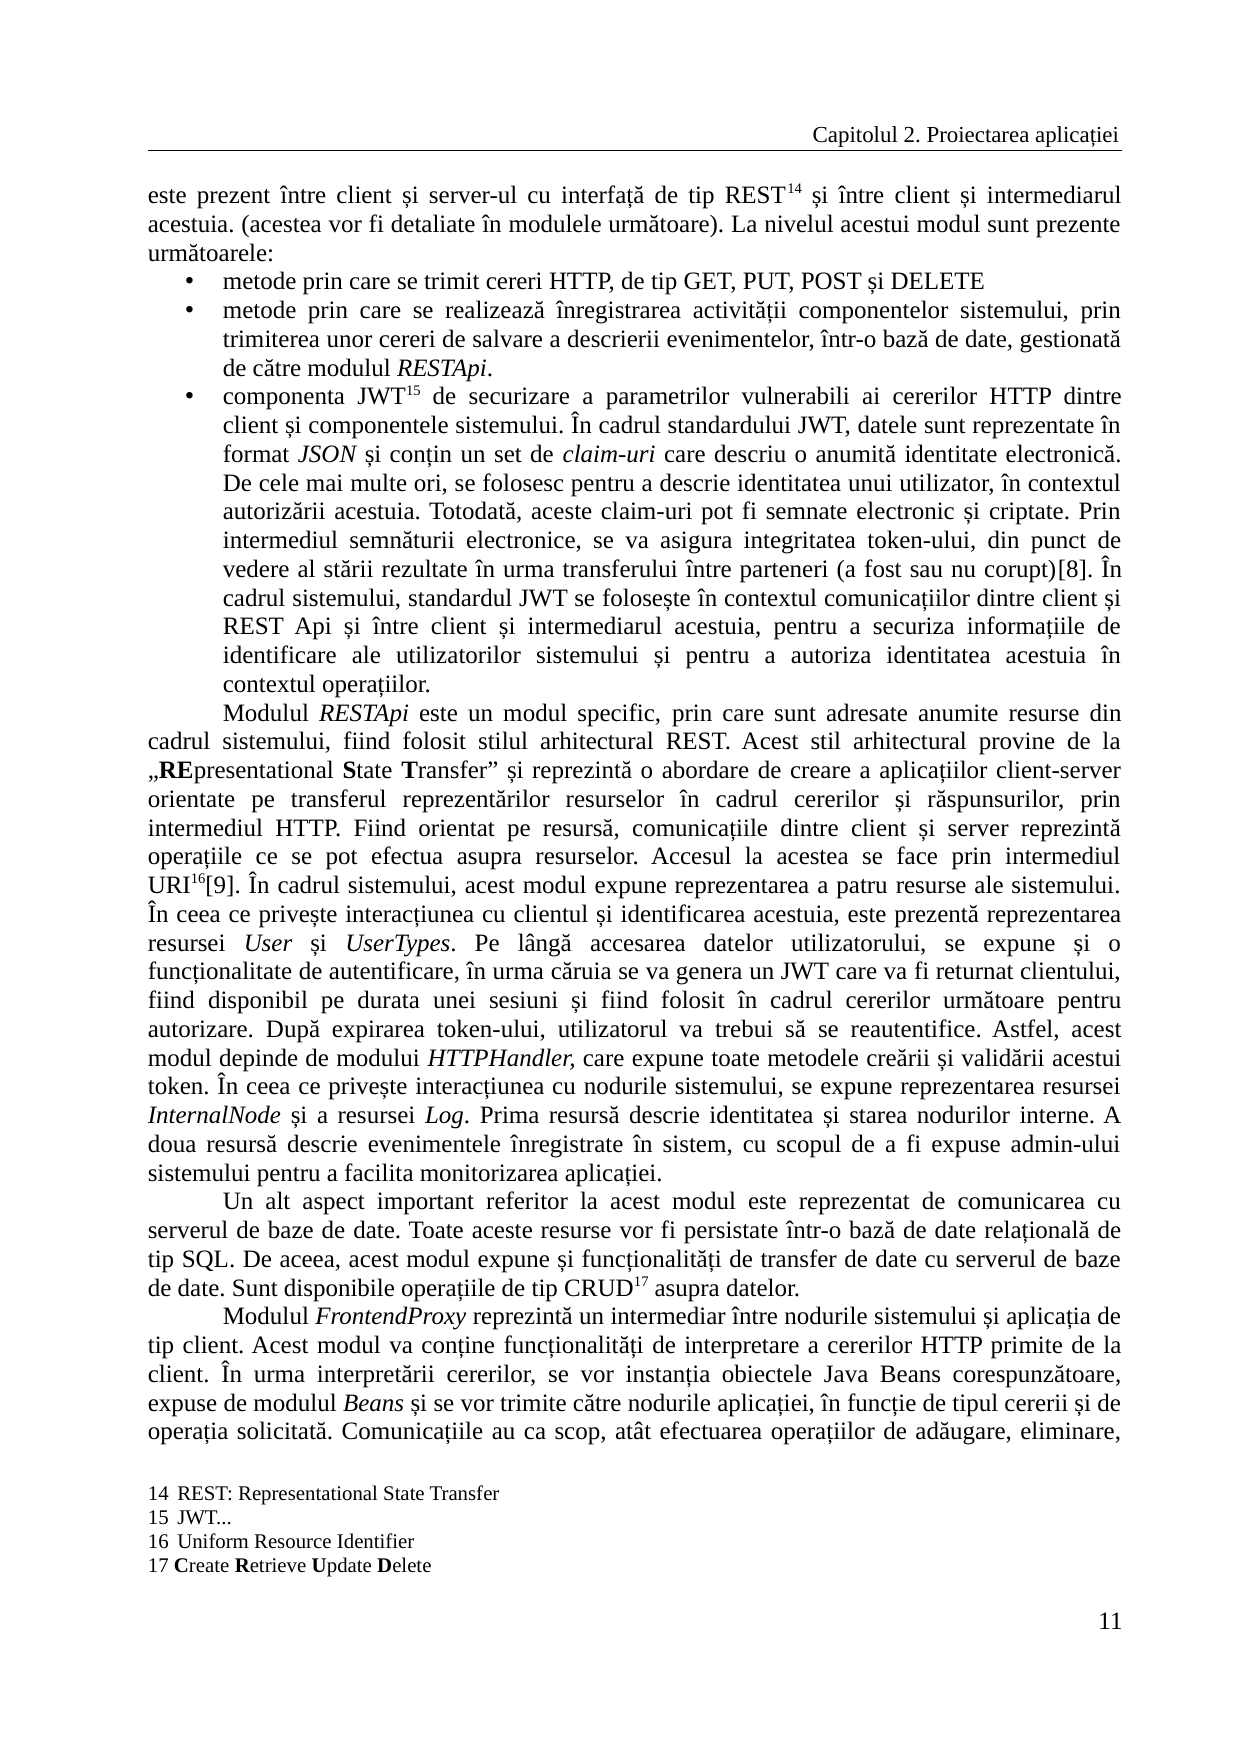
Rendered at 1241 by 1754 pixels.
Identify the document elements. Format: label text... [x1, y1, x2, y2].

text este prezent între client și server-ul cu interfață de tip REST și între client și intermediarul acestuia. (acestea vor fi detaliate în modulele următoare). La nivelul acestui modul sunt prezente următoarele: [148, 180, 1122, 266]
text Modulul FrontendProxy reprezintă un intermediar între nodurile sistemului și aplicația de tip client. Acest modul va conține funcționalități de interpretare a cererilor HTTP primite de la client. În urma interpretării cererilor, se vor instanția obiectele Java Beans corespunzătoare, expuse de modulul Beans și se vor trimite către nodurile aplicației, în funcție de tipul cererii și de operația solicitată. Comunicațiile au ca scop, atât efectuarea operațiilor de adăugare, eliminare, [148, 1301, 1122, 1445]
list metode prin care se realizează înregistrarea activității componentelor sistemului, prin trimiterea unor cereri de salvare a descrierii evenimentelor, într-o bază de date, gestionată de către modulul RESTApi. [185, 295, 1122, 381]
text Uniform Resource Identifier [148, 1529, 1122, 1553]
list JWT... [148, 1505, 1122, 1529]
text REST: Representational State Transfer [148, 1481, 1122, 1505]
text Modulul RESTApi este un modul specific, prin care sunt adresate anumite resurse din cadrul sistemului, fiind folosit stilul arhitectural REST. Acest stil arhitectural provine de la „REpresentational State Transfer” și reprezintă o abordare de creare a aplicațiilor client-server orientate pe transferul reprezentărilor resurselor în cadrul cererilor și răspunsurilor, prin intermediul HTTP. Fiind orientat pe resursă, comunicațiile dintre client și server reprezintă operațiile ce se pot efectua asupra resurselor. Accesul la acestea se face prin intermediul URI[9]. În cadrul sistemului, acest modul expune reprezentarea a patru resurse ale sistemului. În ceea ce privește interacțiunea cu clientul și identificarea acestuia, este prezentă reprezentarea resursei User și UserTypes. Pe lângă accesarea datelor utilizatorului, se expune și o funcționalitate de autentificare, în urma căruia se va genera un JWT care va fi returnat clientului, fiind disponibil pe durata unei sesiuni și fiind folosit în cadrul cererilor următoare pentru autorizare. După expirarea token-ului, utilizatorul va trebui să se reautentifice. Astfel, acest modul depinde de modului HTTPHandler, care expune toate metodele creării și validării acestui token. În ceea ce privește interacțiunea cu nodurile sistemului, se expune reprezentarea resursei InternalNode și a resursei Log. Prima resursă descrie identitatea și starea nodurilor interne. A doua resursă descrie evenimentele înregistrate în sistem, cu scopul de a fi expuse admin-ului sistemului pentru a facilita monitorizarea aplicației. [148, 698, 1122, 1186]
text Create Retrieve Update Delete [148, 1553, 1122, 1577]
list metode prin care se trimit cereri HTTP, de tip GET, PUT, POST și DELETE [185, 266, 1122, 295]
text Un alt aspect important referitor la acest modul este reprezentat de comunicarea cu serverul de baze de date. Toate aceste resurse vor fi persistate într-o bază de date relațională de tip SQL. De aceea, acest modul expune și funcționalități de transfer de date cu serverul de baze de date. Sunt disponibile operațiile de tip CRUD asupra datelor. [148, 1186, 1122, 1301]
list componenta JWT de securizare a parametrilor vulnerabili ai cererilor HTTP dintre client și componentele sistemului. În cadrul standardului JWT, datele sunt reprezentate în format JSON și conțin un set de claim-uri care descriu o anumită identitate electronică. De cele mai multe ori, se folosesc pentru a descrie identitatea unui utilizator, în contextul autorizării acestuia. Totodată, aceste claim-uri pot fi semnate electronic și criptate. Prin intermediul semnăturii electronice, se va asigura integritatea token-ului, din punct de vedere al stării rezultate în urma transferului între parteneri (a fost sau nu corupt)[8]. În cadrul sistemului, standardul JWT se folosește în contextul comunicațiilor dintre client și REST Api și între client și intermediarul acestuia, pentru a securiza informațiile de identificare ale utilizatorilor sistemului și pentru a autoriza identitatea acestuia în contextul operațiilor. [185, 381, 1122, 698]
